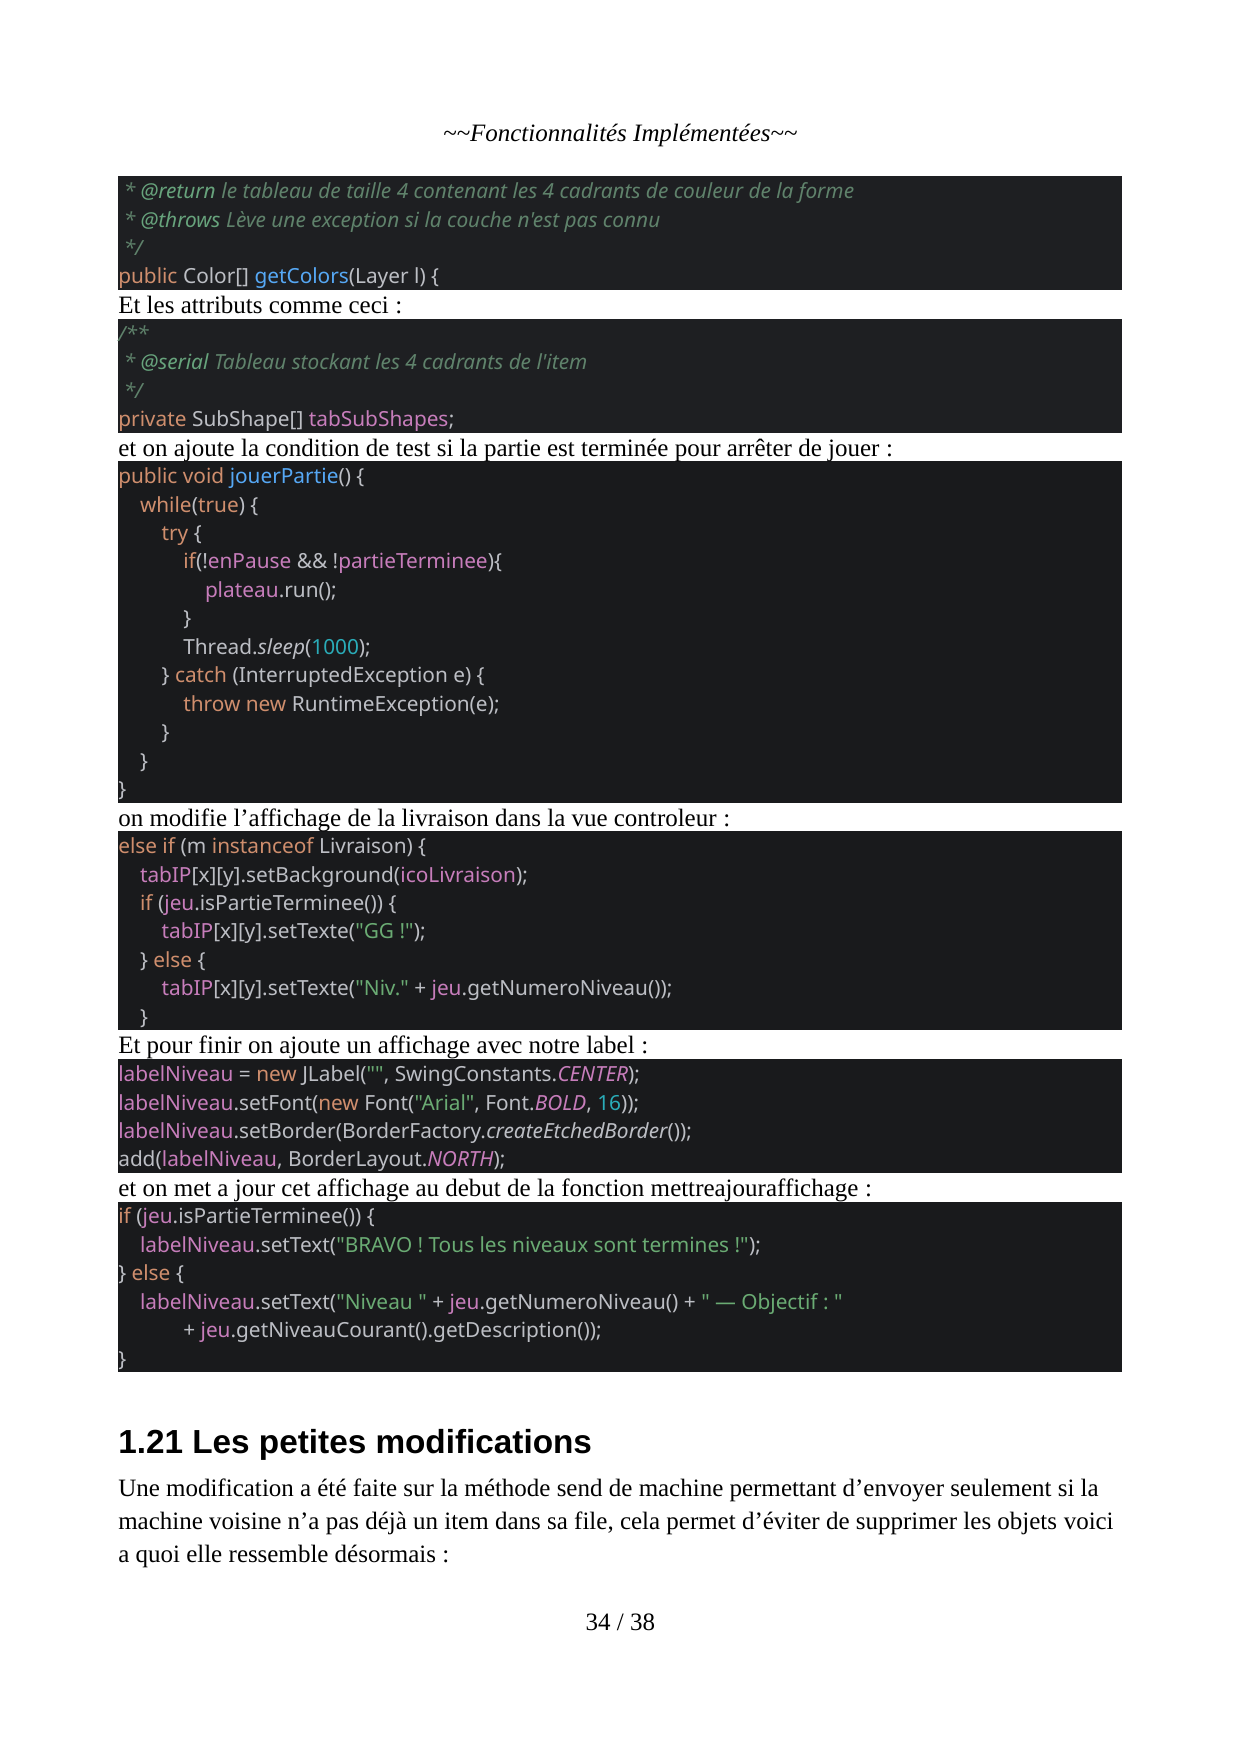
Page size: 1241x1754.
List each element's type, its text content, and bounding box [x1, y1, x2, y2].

text Une modification a été faite sur la méthode send de machine permettant d’envoyer seulement si la machine voisine n’a pas déjà un item dans sa file, cela permet d’éviter de supprimer les objets voici a quoi elle ressemble désormais : [118, 1473, 1122, 1568]
text else if (m instanceof Livraison) { tabIP[x][y].setBackground(icoLivraison); if (jeu.isPartieTerminee()) { tabIP[x][y].setTexte("GG !"); } else { tabIP[x][y].setTexte("Niv." + jeu.getNumeroNiveau()); } [118, 831, 1122, 1030]
text public void jouerPartie() { while(true) { try { if(!enPause && !partieTerminee){ plateau.run(); } Thread.sleep(1000); } catch (InterruptedException e) { throw new RuntimeException(e); } } } [118, 461, 1122, 803]
text /** * @serial Tableau stockant les 4 cadrants de l'item */ private SubShape[] tabSubShapes; [118, 319, 1122, 433]
text if (jeu.isPartieTerminee()) { labelNiveau.setText("BRAVO ! Tous les niveaux sont termines !"); } else { labelNiveau.setText("Niveau " + jeu.getNumeroNiveau() + " — Objectif : " + jeu.getNiveauCourant().getDescription()); } [118, 1202, 1122, 1372]
text Et pour finir on ajoute un affichage avec notre label : [118, 1030, 1122, 1059]
text et on met a jour cet affichage au debut de la fonction mettreajouraffichage : [118, 1173, 1122, 1202]
text on modifie l’affichage de la livraison dans la vue controleur : [118, 803, 1122, 831]
text labelNiveau = new JLabel("", SwingConstants.CENTER); labelNiveau.setFont(new Font("Arial", Font.BOLD, 16)); labelNiveau.setBorder(BorderFactory.createEtchedBorder()); add(labelNiveau, BorderLayout.NORTH); [118, 1059, 1122, 1173]
text * @return le tableau de taille 4 contenant les 4 cadrants de couleur de la forme * @throws Lève une exception si la couche n'est pas connu */ public Color[] getColors(Layer l) { [118, 176, 1122, 290]
text Et les attributs comme ceci : [118, 290, 1122, 319]
text et on ajoute la condition de test si la partie est terminée pour arrêter de jouer : [118, 433, 1122, 461]
subtitle Les petites modifications [118, 1422, 1122, 1460]
